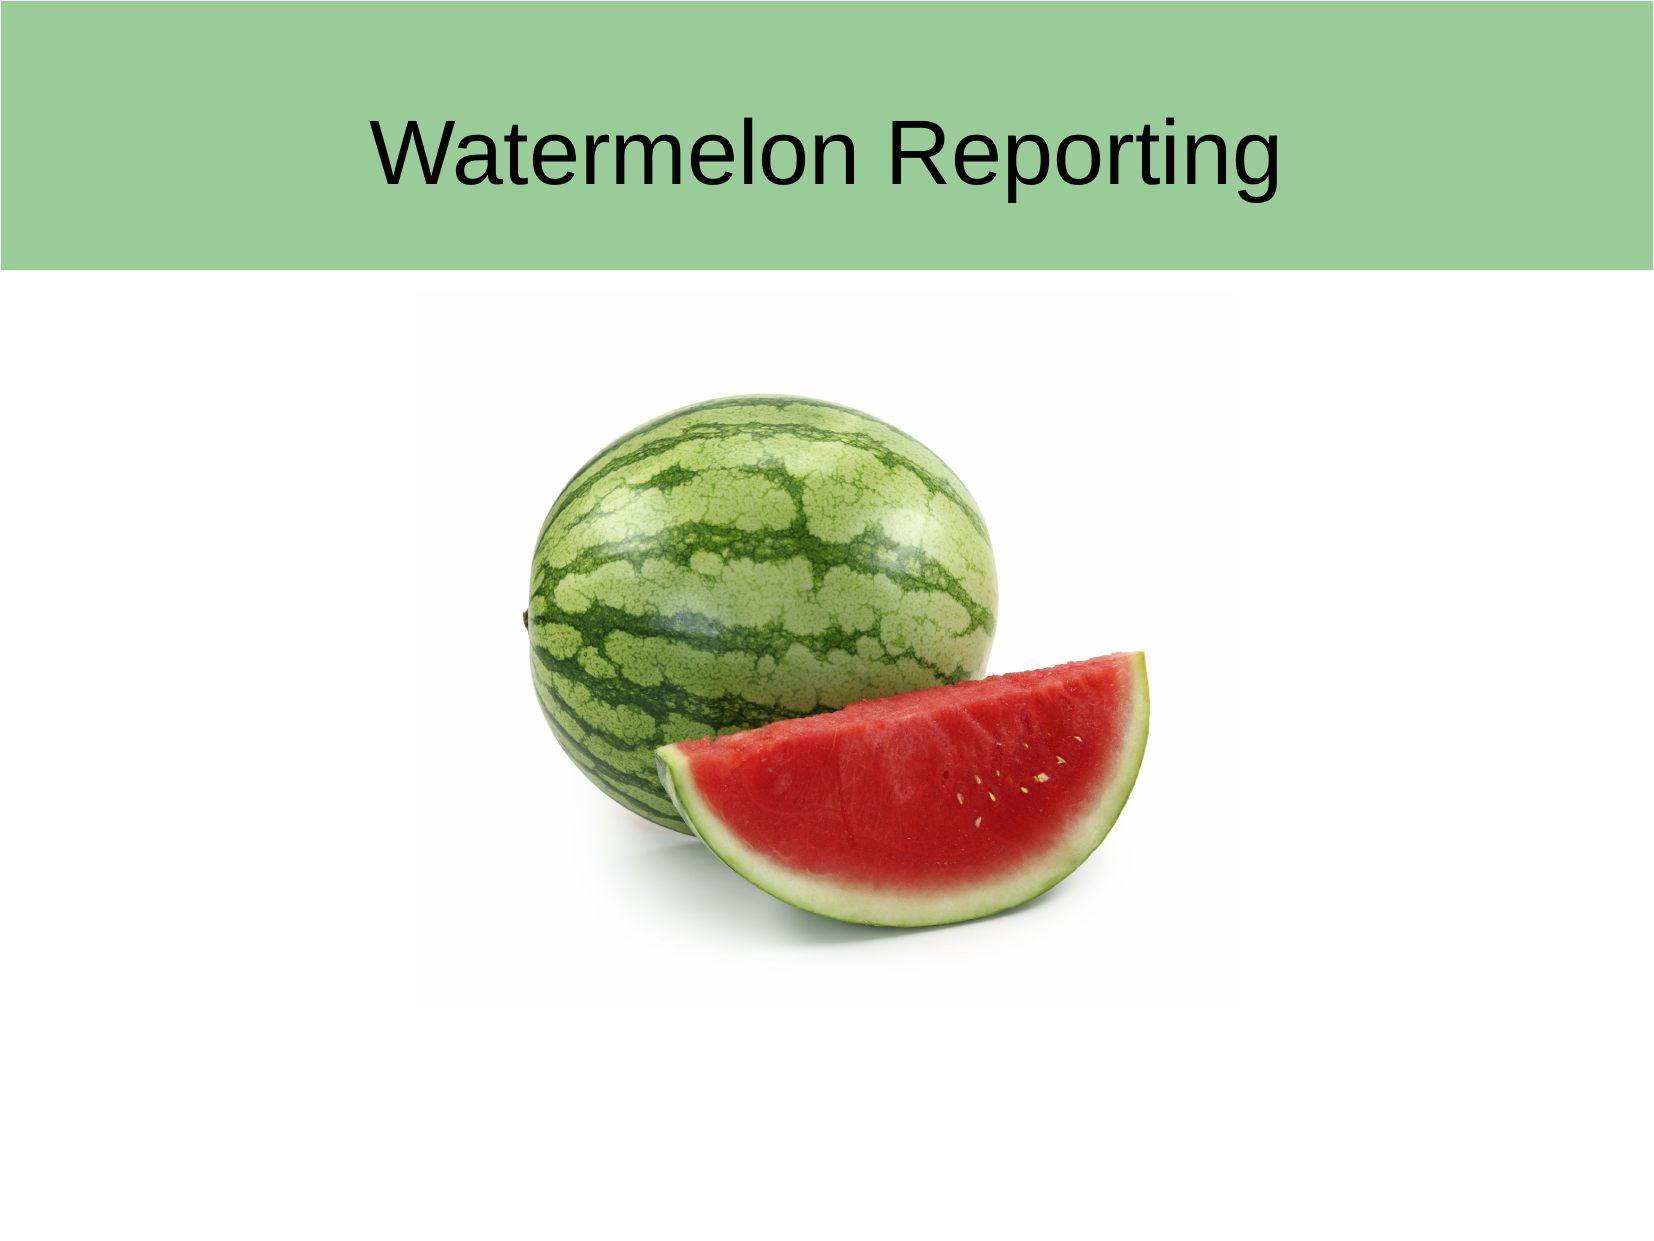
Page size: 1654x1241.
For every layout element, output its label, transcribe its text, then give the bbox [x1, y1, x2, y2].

title Watermelon Reporting [82, 49, 1571, 257]
picture [415, 290, 1239, 1010]
